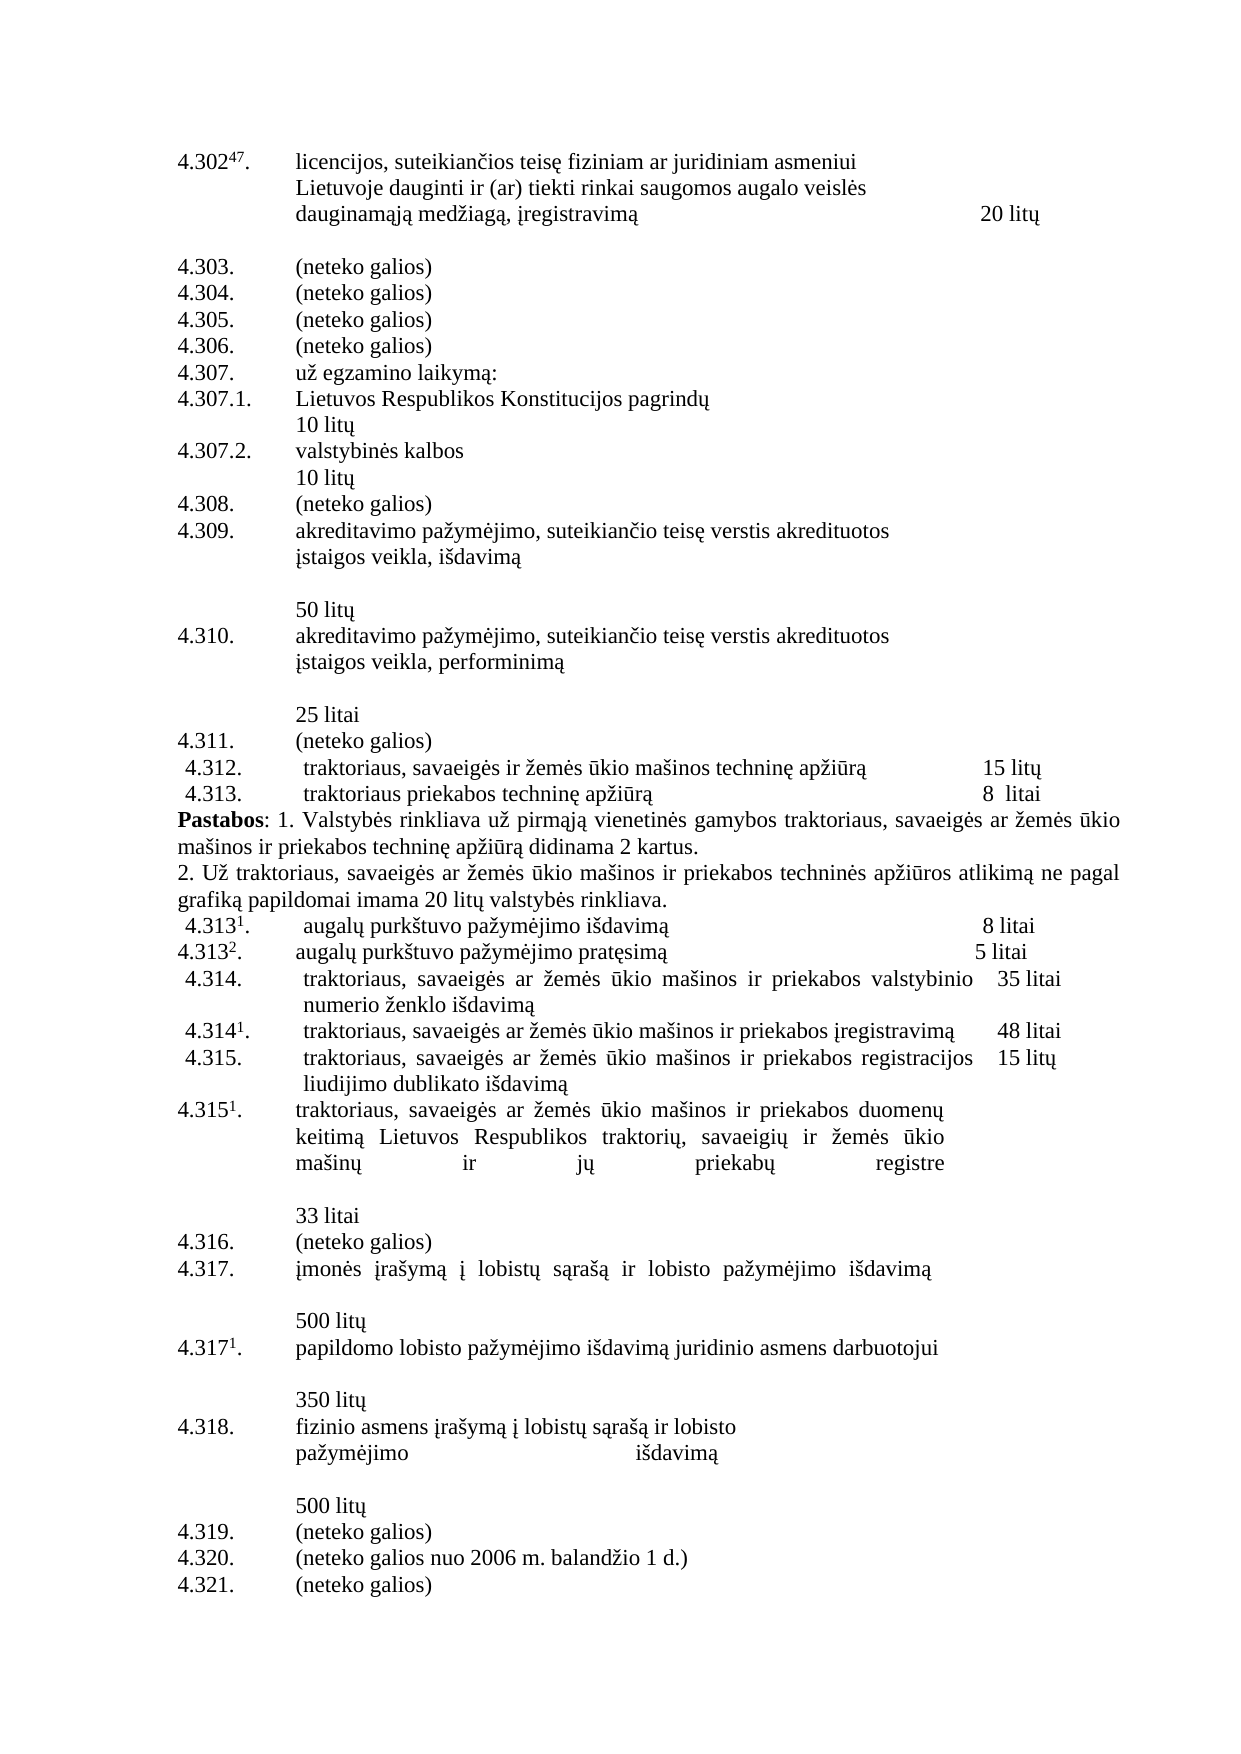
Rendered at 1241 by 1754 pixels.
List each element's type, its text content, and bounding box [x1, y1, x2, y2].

text 4.311. (neteko galios) [177, 727, 945, 754]
text 4.307.2. valstybinės kalbos 10 litų [177, 438, 945, 490]
text 4.320. (neteko galios nuo 2006 m. balandžio 1 d.) [177, 1544, 945, 1571]
table_header 35 litai [986, 965, 1144, 1017]
table_cell traktoriaus, savaeigės ar žemės ūkio mašinos ir priekabos įregistravimą [292, 1018, 986, 1044]
text 4.307.1. Lietuvos Respublikos Konstitucijos pagrindų 10 litų [177, 385, 945, 438]
table_cell 15 litų [986, 1044, 1144, 1096]
text 4.3171. papildomo lobisto pažymėjimo išdavimą juridinio asmens darbuotojui 350 litų [177, 1334, 945, 1413]
table_cell 4.313. [174, 780, 292, 807]
table_header traktoriaus, savaeigės ir žemės ūkio mašinos techninę apžiūrą [292, 754, 971, 780]
text 4.317. įmonės įrašymą į lobistų sąrašą ir lobisto pažymėjimo išdavimą 500 litų [177, 1254, 945, 1334]
table_header 4.314. [174, 965, 292, 1017]
table_cell 48 litai [986, 1018, 1144, 1044]
text 4.3151. traktoriaus, savaeigės ar žemės ūkio mašinos ir priekabos duomenų keitimą Lietuvos Respublikos traktorių, savaeigių ir žemės ūkio mašinų ir jų priekabų registre 33 litai [177, 1096, 945, 1228]
text 4.304. (neteko galios) [177, 279, 945, 306]
text 2. Už traktoriaus, savaeigės ar žemės ūkio mašinos ir priekabos techninės apžiūros atlikimą ne pagal grafiką papildomai imama 20 litų valstybės rinkliava. [177, 859, 1122, 912]
text 4.316. (neteko galios) [177, 1228, 945, 1254]
text 4.3132. augalų purkštuvo pažymėjimo pratęsimą 5 litai [177, 938, 1122, 965]
text 4.310. akreditavimo pažymėjimo, suteikiančio teisę verstis akredituotos įstaigos veikla, performinimą 25 litai [177, 622, 945, 727]
text 4.306. (neteko galios) [177, 332, 945, 358]
text 4.307. už egzamino laikymą: [177, 358, 945, 385]
text 4.308. (neteko galios) [177, 490, 945, 517]
table_cell 4.315. [174, 1044, 292, 1096]
table_header 8 litai [971, 912, 1144, 938]
text 4.321. (neteko galios) [177, 1571, 945, 1597]
table_cell 4.3141. [174, 1018, 292, 1044]
table_cell traktoriaus priekabos techninę apžiūrą [292, 780, 971, 807]
table_cell traktoriaus, savaeigės ar žemės ūkio mašinos ir priekabos registracijos liudijimo dublikato išdavimą [292, 1044, 986, 1096]
table_header 4.312. [174, 754, 292, 780]
table_header traktoriaus, savaeigės ar žemės ūkio mašinos ir priekabos valstybinio numerio ženklo išdavimą [292, 965, 986, 1017]
text 4.305. (neteko galios) [177, 306, 945, 332]
text 4.309. akreditavimo pažymėjimo, suteikiančio teisę verstis akredituotos įstaigos veikla, išdavimą 50 litų [177, 517, 945, 622]
text 4.318. fizinio asmens įrašymą į lobistų sąrašą ir lobisto [177, 1413, 945, 1439]
text 4.319. (neteko galios) [177, 1518, 945, 1544]
text Pastabos: 1. Valstybės rinkliava už pirmąją vienetinės gamybos traktoriaus, savaeigės ar žemės ūkio mašinos ir priekabos techninę apžiūrą didinama 2 kartus. [177, 807, 1122, 859]
text 4.30247. licencijos, suteikiančios teisę fiziniam ar juridiniam asmeniui Lietuvoje dauginti ir (ar) tiekti rinkai saugomos augalo veislės dauginamąją medžiagą, įregistravimą 20 litų [177, 148, 1122, 227]
table_cell 8 litai [971, 780, 1144, 807]
table_header augalų purkštuvo pažymėjimo išdavimą [292, 912, 971, 938]
table_header 15 litų [971, 754, 1144, 780]
text pažymėjimo išdavimą 500 litų [177, 1439, 945, 1518]
table_header 4.3131. [174, 912, 292, 938]
text 4.303. (neteko galios) [177, 253, 945, 279]
